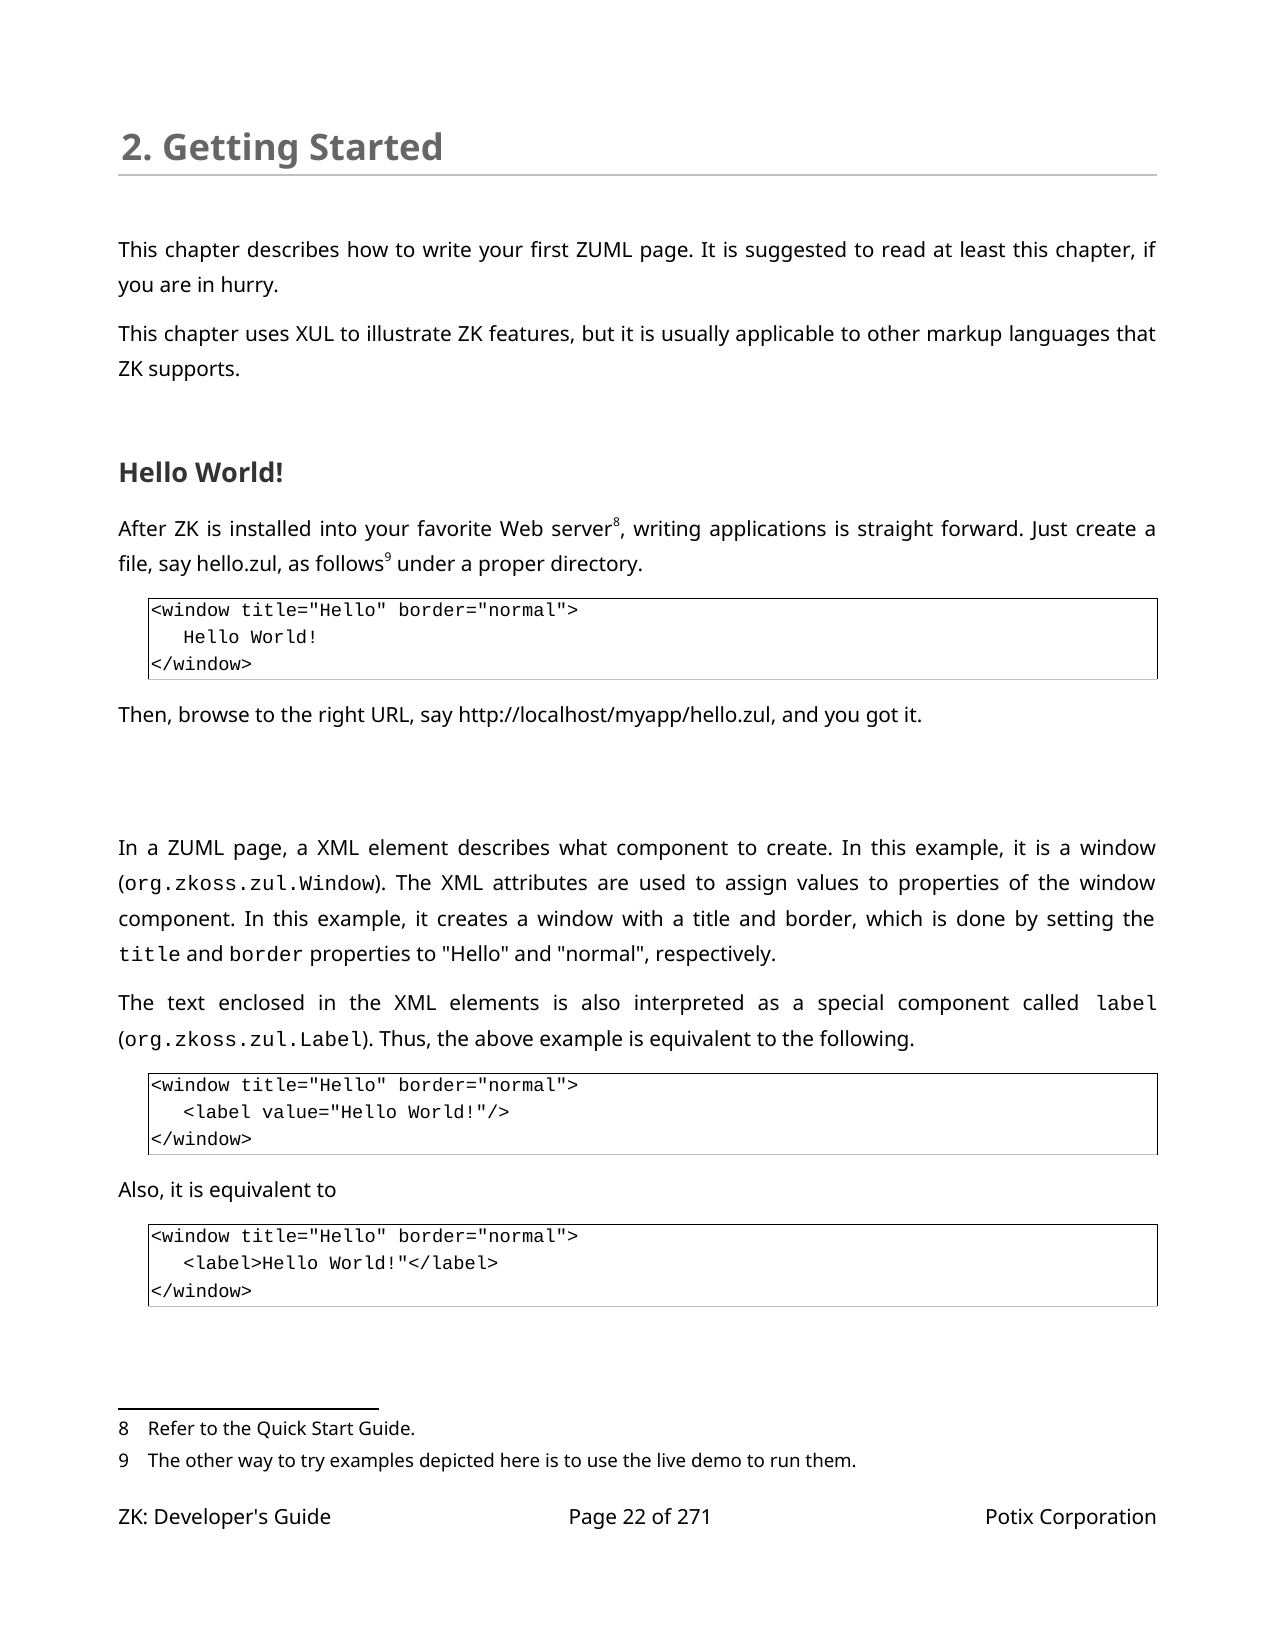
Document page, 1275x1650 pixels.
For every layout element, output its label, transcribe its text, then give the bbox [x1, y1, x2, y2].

text <window title="Hello" border="normal"> [149, 1074, 1157, 1097]
text Refer to the Quick Start Guide. [118, 1416, 1157, 1441]
text Then, browse to the right URL, say http://localhost/myapp/hello.zul, and you got it. [118, 700, 1157, 728]
text <window title="Hello" border="normal"> [149, 599, 1157, 622]
text The other way to try examples depicted here is to use the live demo to run them. [118, 1447, 1157, 1473]
text </window> [149, 1127, 1157, 1154]
subtitle 2. Getting Started [118, 118, 1157, 174]
text The text enclosed in the XML elements is also interpreted as a special component called label (org.zkoss.zul.Label). Thus, the above example is equivalent to the following. [118, 988, 1157, 1052]
text This chapter describes how to write your first ZUML page. It is suggested to read at least this chapter, if you are in hurry. [118, 235, 1157, 298]
text <label>Hello World!"</label> [149, 1251, 1157, 1276]
text <label value="Hello World!"/> [149, 1100, 1157, 1124]
text Also, it is equivalent to [118, 1175, 1157, 1203]
text In a ZUML page, a XML element describes what component to create. In this example, it is a window (org.zkoss.zul.Window). The XML attributes are used to assign values to properties of the window component. In this example, it creates a window with a title and border, which is done by setting the title and border properties to "Hello" and "normal", respectively. [118, 749, 1157, 968]
text After ZK is installed into your favorite Web server, writing applications is straight forward. Just create a file, say hello.zul, as follows under a proper directory. [118, 514, 1157, 577]
subtitle Hello World! [118, 453, 1157, 490]
text This chapter uses XUL to illustrate ZK features, but it is usually applicable to other markup languages that ZK supports. [118, 319, 1157, 382]
text </window> [149, 652, 1157, 679]
text </window> [149, 1278, 1157, 1306]
text <window title="Hello" border="normal"> [149, 1225, 1157, 1248]
text Hello World! [149, 625, 1157, 649]
